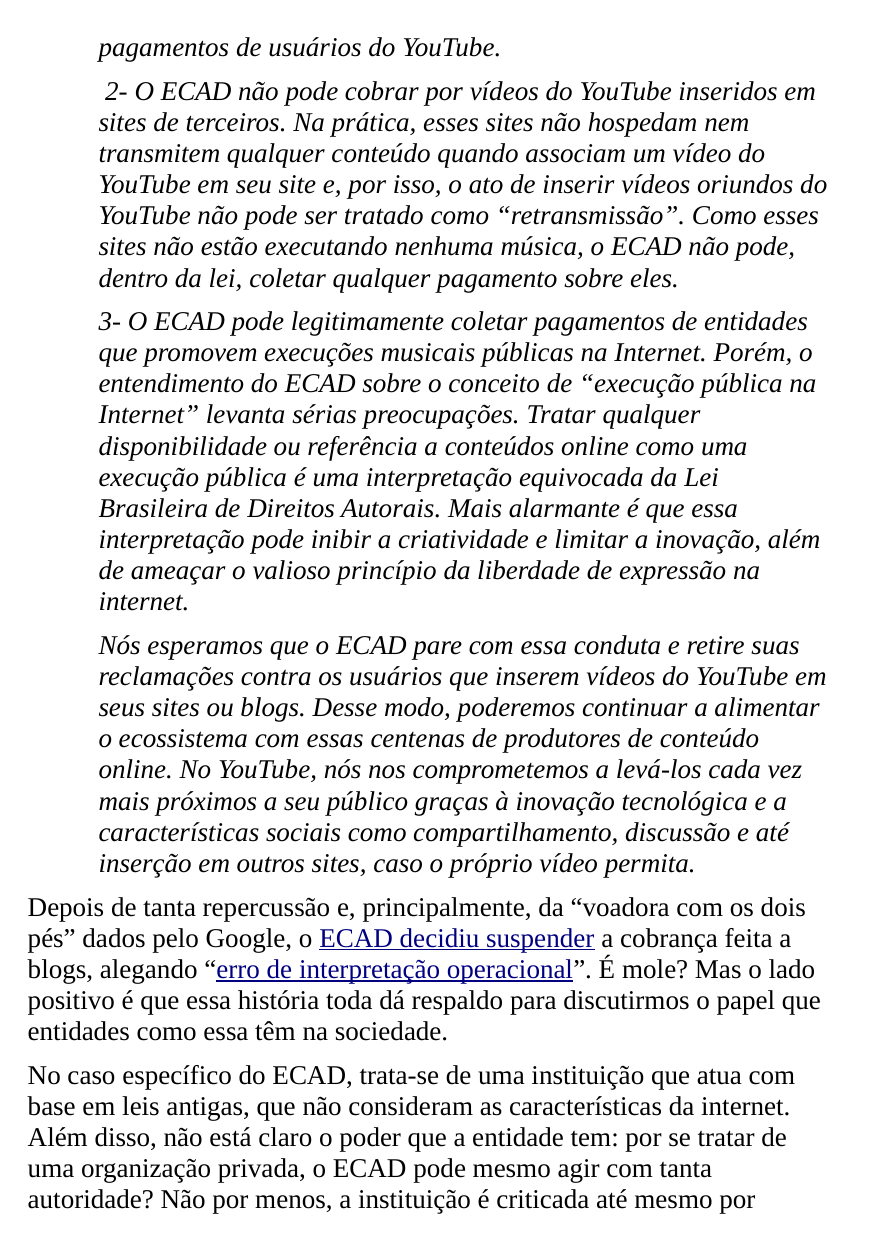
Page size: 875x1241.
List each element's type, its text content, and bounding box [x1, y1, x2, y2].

text Nós esperamos que o ECAD pare com essa conduta e retire suas reclamações contra os usuários que inserem vídeos do YouTube em seus sites ou blogs. Desse modo, poderemos continuar a alimentar o ecossistema com essas centenas de produtores de conteúdo online. No YouTube, nós nos comprometemos a levá-los cada vez mais próximos a seu público graças à inovação tecnológica e a características sociais como compartilhamento, discussão e até inserção em outros sites, caso o próprio vídeo permita. [98, 629, 832, 878]
text 2- O ECAD não pode cobrar por vídeos do YouTube inseridos em sites de terceiros. Na prática, esses sites não hospedam nem transmitem qualquer conteúdo quando associam um vídeo do YouTube em seu site e, por isso, o ato de inserir vídeos oriundos do YouTube não pode ser tratado como “retransmissão”. Como esses sites não estão executando nenhuma música, o ECAD não pode, dentro da lei, coletar qualquer pagamento sobre eles. [98, 75, 832, 293]
text Depois de tanta repercussão e, principalmente, da “voadora com os dois pés” dados pelo Google, o ECAD decidiu suspender a cobrança feita a blogs, alegando “erro de interpretação operacional”. É mole? Mas o lado positivo é que essa história toda dá respaldo para discutirmos o papel que entidades como essa têm na sociedade. [27, 891, 832, 1046]
text pagamentos de usuários do YouTube. [98, 31, 832, 62]
text 3- O ECAD pode legitimamente coletar pagamentos de entidades que promovem execuções musicais públicas na Internet. Porém, o entendimento do ECAD sobre o conceito de “execução pública na Internet” levanta sérias preocupações. Tratar qualquer disponibilidade ou referência a conteúdos online como uma execução pública é uma interpretação equivocada da Lei Brasileira de Direitos Autorais. Mais alarmante é que essa interpretação pode inibir a criatividade e limitar a inovação, além de ameaçar o valioso princípio da liberdade de expressão na internet. [98, 305, 832, 617]
text No caso específico do ECAD, trata-se de uma instituição que atua com base em leis antigas, que não consideram as características da internet. Além disso, não está claro o poder que a entidade tem: por se tratar de uma organização privada, o ECAD pode mesmo agir com tanta autoridade? Não por menos, a instituição é criticada até mesmo por [27, 1059, 832, 1214]
